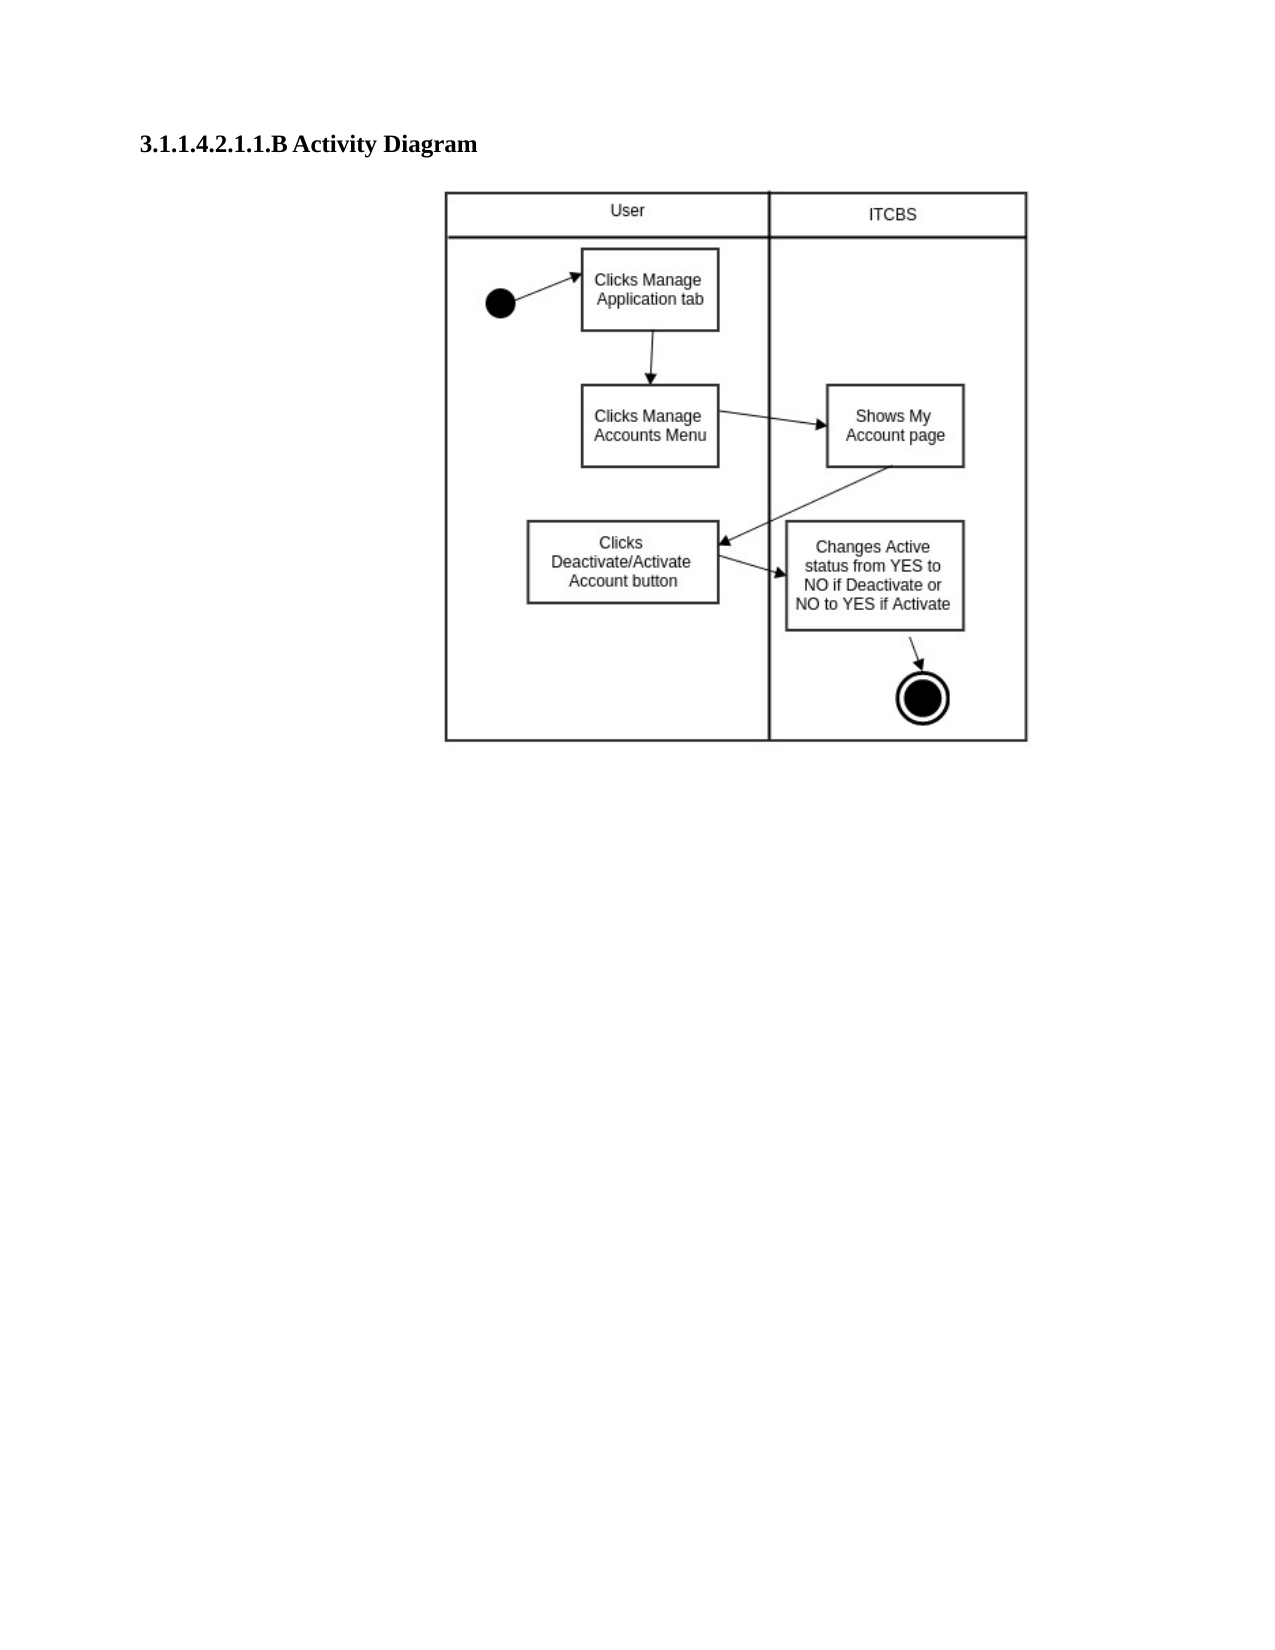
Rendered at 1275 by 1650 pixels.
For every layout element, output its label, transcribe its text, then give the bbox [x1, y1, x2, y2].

picture [215, 181, 1060, 772]
text 3.1.1.4.2.1.1.B Activity Diagram [139, 129, 1135, 157]
